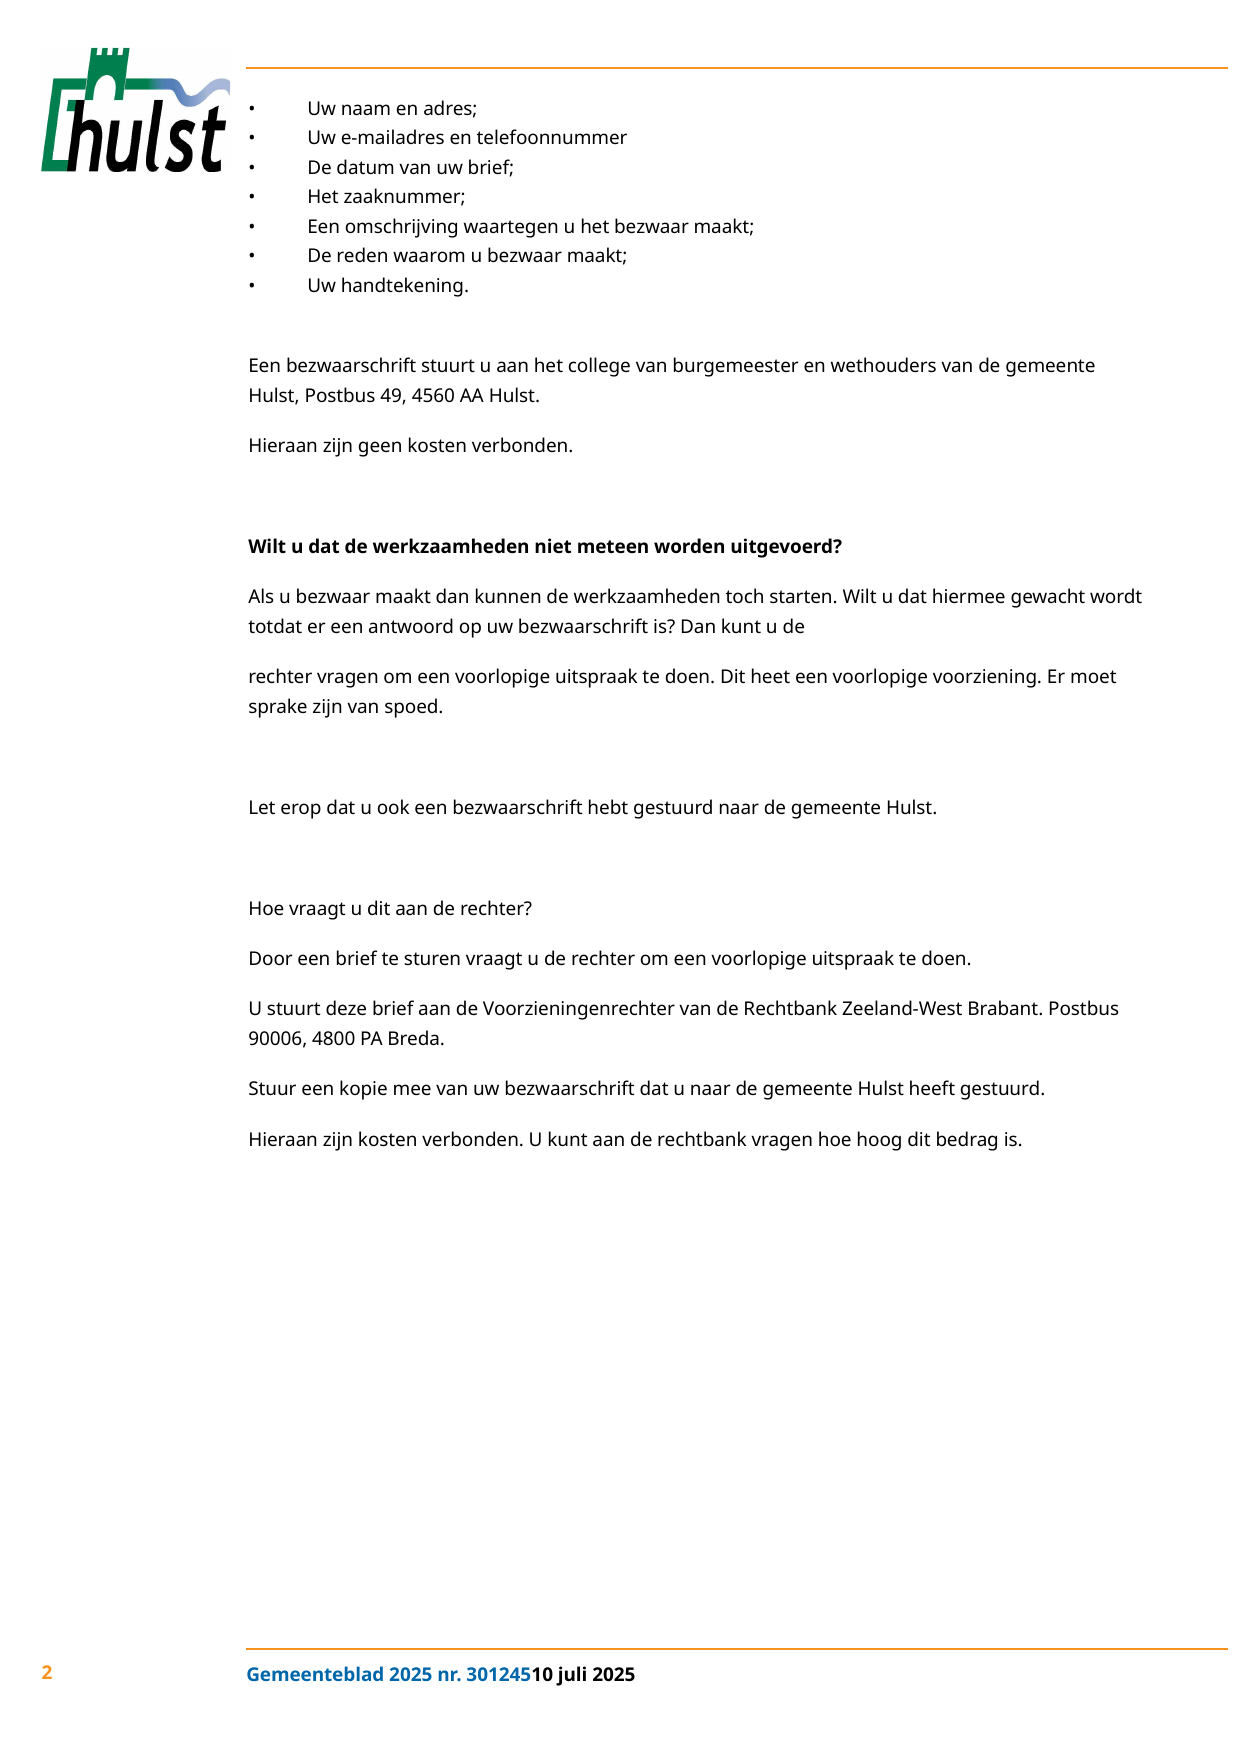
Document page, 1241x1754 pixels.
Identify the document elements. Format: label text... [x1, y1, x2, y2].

text Als u bezwaar maakt dan kunnen de werkzaamheden toch starten. Wilt u dat hiermee gewacht wordt totdat er een antwoord op uw bezwaarschrift is? Dan kunt u de [248, 583, 1152, 639]
text Hoe vraagt u dit aan de rechter? [248, 895, 1152, 921]
list De datum van uw brief; [248, 154, 1152, 180]
text rechter vragen om een voorlopige uitspraak te doen. Dit heet een voorlopige voorziening. Er moet sprake zijn van spoed. [248, 663, 1152, 719]
list Uw e-mailadres en telefoonnummer [248, 124, 1152, 150]
picture [41, 47, 231, 172]
text U stuurt deze brief aan de Voorzieningenrechter van de Rechtbank Zeeland-West Brabant. Postbus 90006, 4800 PA Breda. [248, 996, 1152, 1051]
text Door een brief te sturen vraagt u de rechter om een voorlopige uitspraak te doen. [248, 945, 1152, 971]
text Wilt u dat de werkzaamheden niet meteen worden uitgevoerd? [248, 533, 1152, 559]
list Uw naam en adres; [248, 95, 1152, 121]
text Hieraan zijn geen kosten verbonden. [248, 432, 1152, 458]
list De reden waarom u bezwaar maakt; [248, 243, 1152, 268]
text Stuur een kopie mee van uw bezwaarschrift dat u naar de gemeente Hulst heeft gestuurd. [248, 1076, 1152, 1101]
list Het zaaknummer; [248, 183, 1152, 209]
text Let erop dat u ook een bezwaarschrift hebt gestuurd naar de gemeente Hulst. [248, 794, 1152, 820]
text Hieraan zijn kosten verbonden. U kunt aan de rechtbank vragen hoe hoog dit bedrag is. [248, 1126, 1152, 1152]
text Een bezwaarschrift stuurt u aan het college van burgemeester en wethouders van de gemeente Hulst, Postbus 49, 4560 AA Hulst. [248, 352, 1152, 408]
list Uw handtekening. [248, 272, 1152, 298]
list Een omschrijving waartegen u het bezwaar maakt; [248, 213, 1152, 239]
